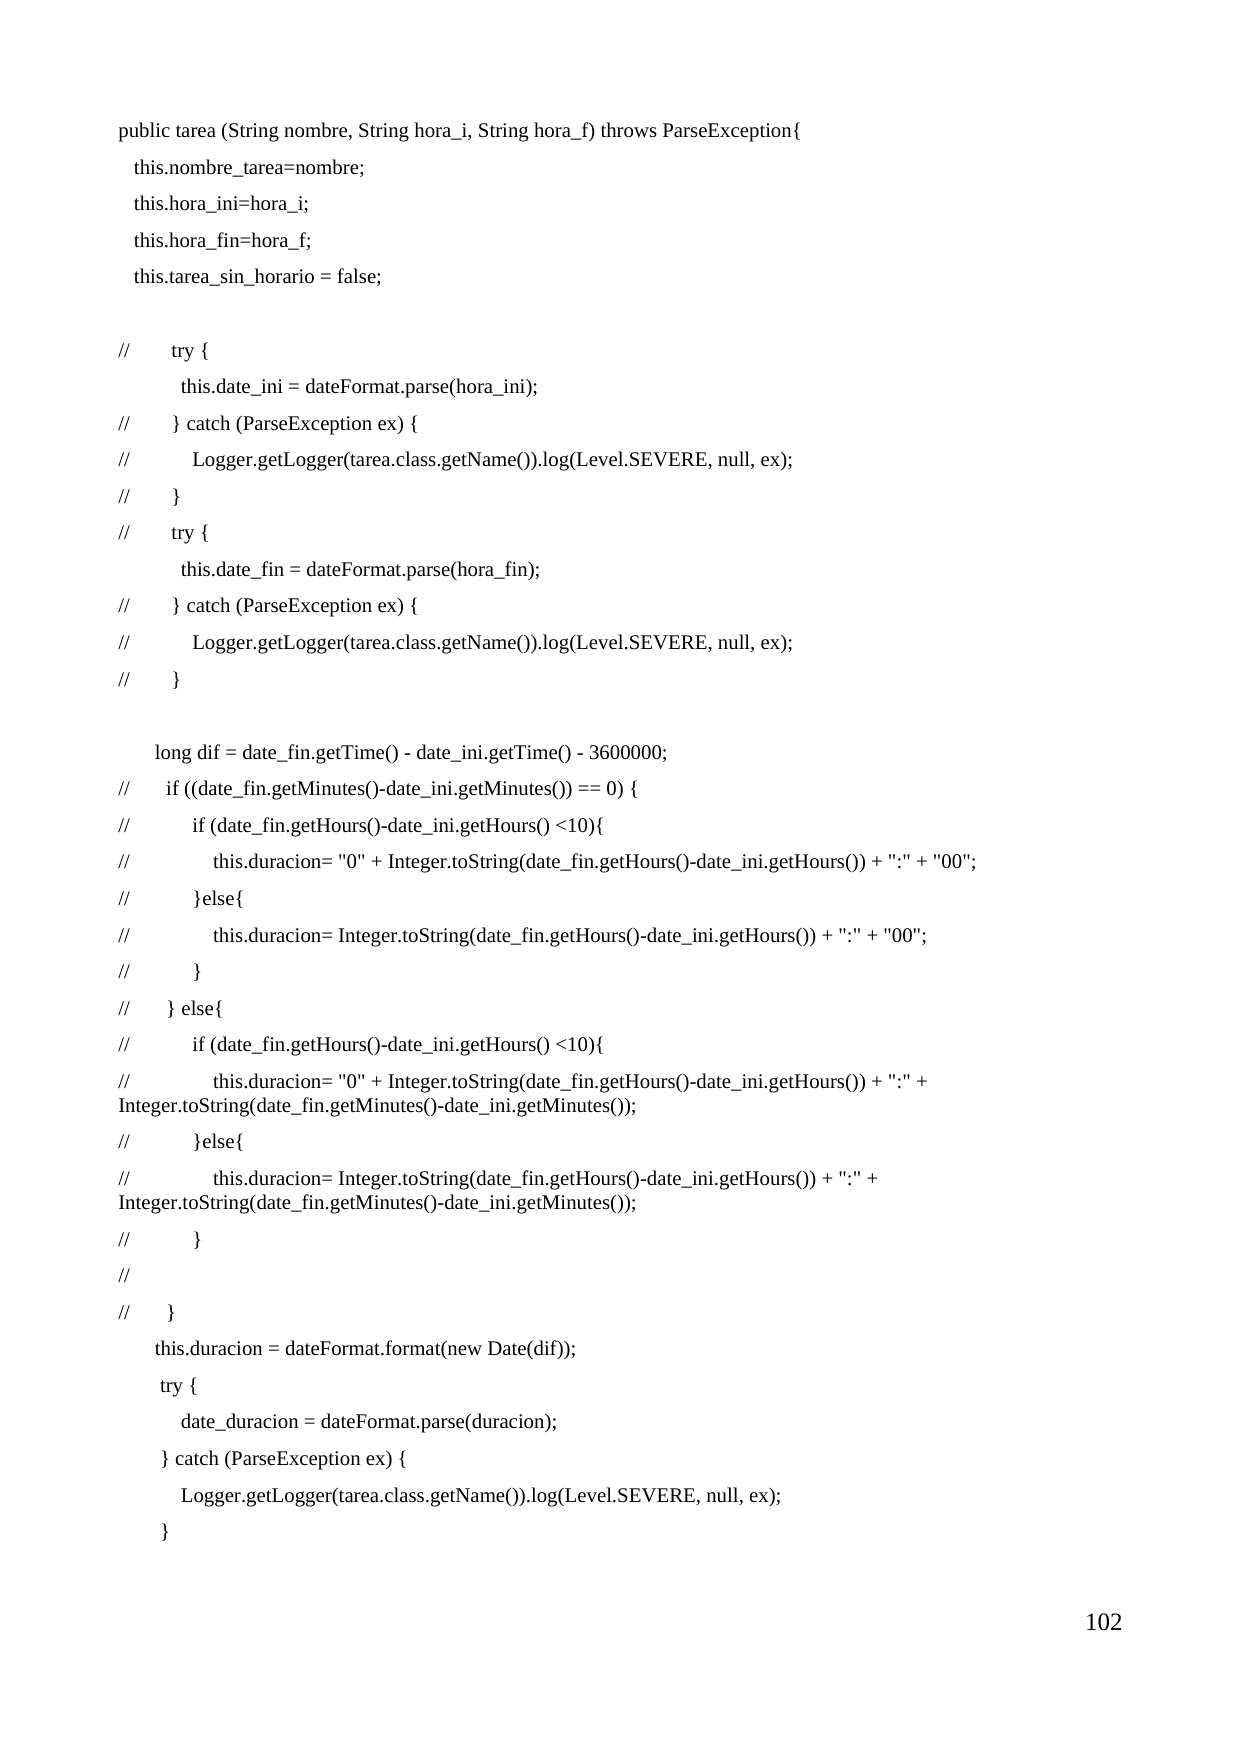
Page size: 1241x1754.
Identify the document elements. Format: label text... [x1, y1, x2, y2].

text this.date_fin = dateFormat.parse(hora_fin); [118, 557, 1122, 581]
text // } [118, 484, 1122, 508]
text try { [118, 1373, 1122, 1397]
text } [118, 1519, 1122, 1543]
text // this.duracion= "0" + Integer.toString(date_fin.getHours()-date_ini.getHours()) + ":" + "00"; [118, 849, 1122, 873]
text this.date_ini = dateFormat.parse(hora_ini); [118, 374, 1122, 398]
text // } [118, 1300, 1122, 1324]
text // } [118, 1227, 1122, 1251]
text date_duracion = dateFormat.parse(duracion); [118, 1409, 1122, 1433]
text Logger.getLogger(tarea.class.getName()).log(Level.SEVERE, null, ex); [118, 1482, 1122, 1507]
text this.duracion = dateFormat.format(new Date(dif)); [118, 1336, 1122, 1360]
text // }else{ [118, 1129, 1122, 1153]
text this.hora_ini=hora_i; [118, 191, 1122, 215]
text // this.duracion= Integer.toString(date_fin.getHours()-date_ini.getHours()) + ":" + Integer.toString(date_fin.getMinutes()-date_ini.getMinutes()); [118, 1166, 1122, 1214]
text // [118, 1263, 1122, 1287]
text // try { [118, 337, 1122, 362]
text long dif = date_fin.getTime() - date_ini.getTime() - 3600000; [118, 740, 1122, 764]
text // if (date_fin.getHours()-date_ini.getHours() <10){ [118, 1032, 1122, 1056]
text public tarea (String nombre, String hora_i, String hora_f) throws ParseException{ [118, 118, 1122, 142]
text // } else{ [118, 996, 1122, 1020]
text // this.duracion= Integer.toString(date_fin.getHours()-date_ini.getHours()) + ":" + "00"; [118, 922, 1122, 947]
text } catch (ParseException ex) { [118, 1446, 1122, 1470]
text // try { [118, 520, 1122, 544]
text // } catch (ParseException ex) { [118, 411, 1122, 435]
text // this.duracion= "0" + Integer.toString(date_fin.getHours()-date_ini.getHours()) + ":" + Integer.toString(date_fin.getMinutes()-date_ini.getMinutes()); [118, 1069, 1122, 1117]
text // Logger.getLogger(tarea.class.getName()).log(Level.SEVERE, null, ex); [118, 447, 1122, 471]
text this.tarea_sin_horario = false; [118, 264, 1122, 288]
text this.hora_fin=hora_f; [118, 228, 1122, 252]
text // Logger.getLogger(tarea.class.getName()).log(Level.SEVERE, null, ex); [118, 630, 1122, 654]
text // } [118, 959, 1122, 983]
text // } catch (ParseException ex) { [118, 593, 1122, 617]
text // }else{ [118, 886, 1122, 910]
text // if (date_fin.getHours()-date_ini.getHours() <10){ [118, 813, 1122, 837]
text // } [118, 667, 1122, 691]
text this.nombre_tarea=nombre; [118, 155, 1122, 179]
text // if ((date_fin.getMinutes()-date_ini.getMinutes()) == 0) { [118, 776, 1122, 800]
